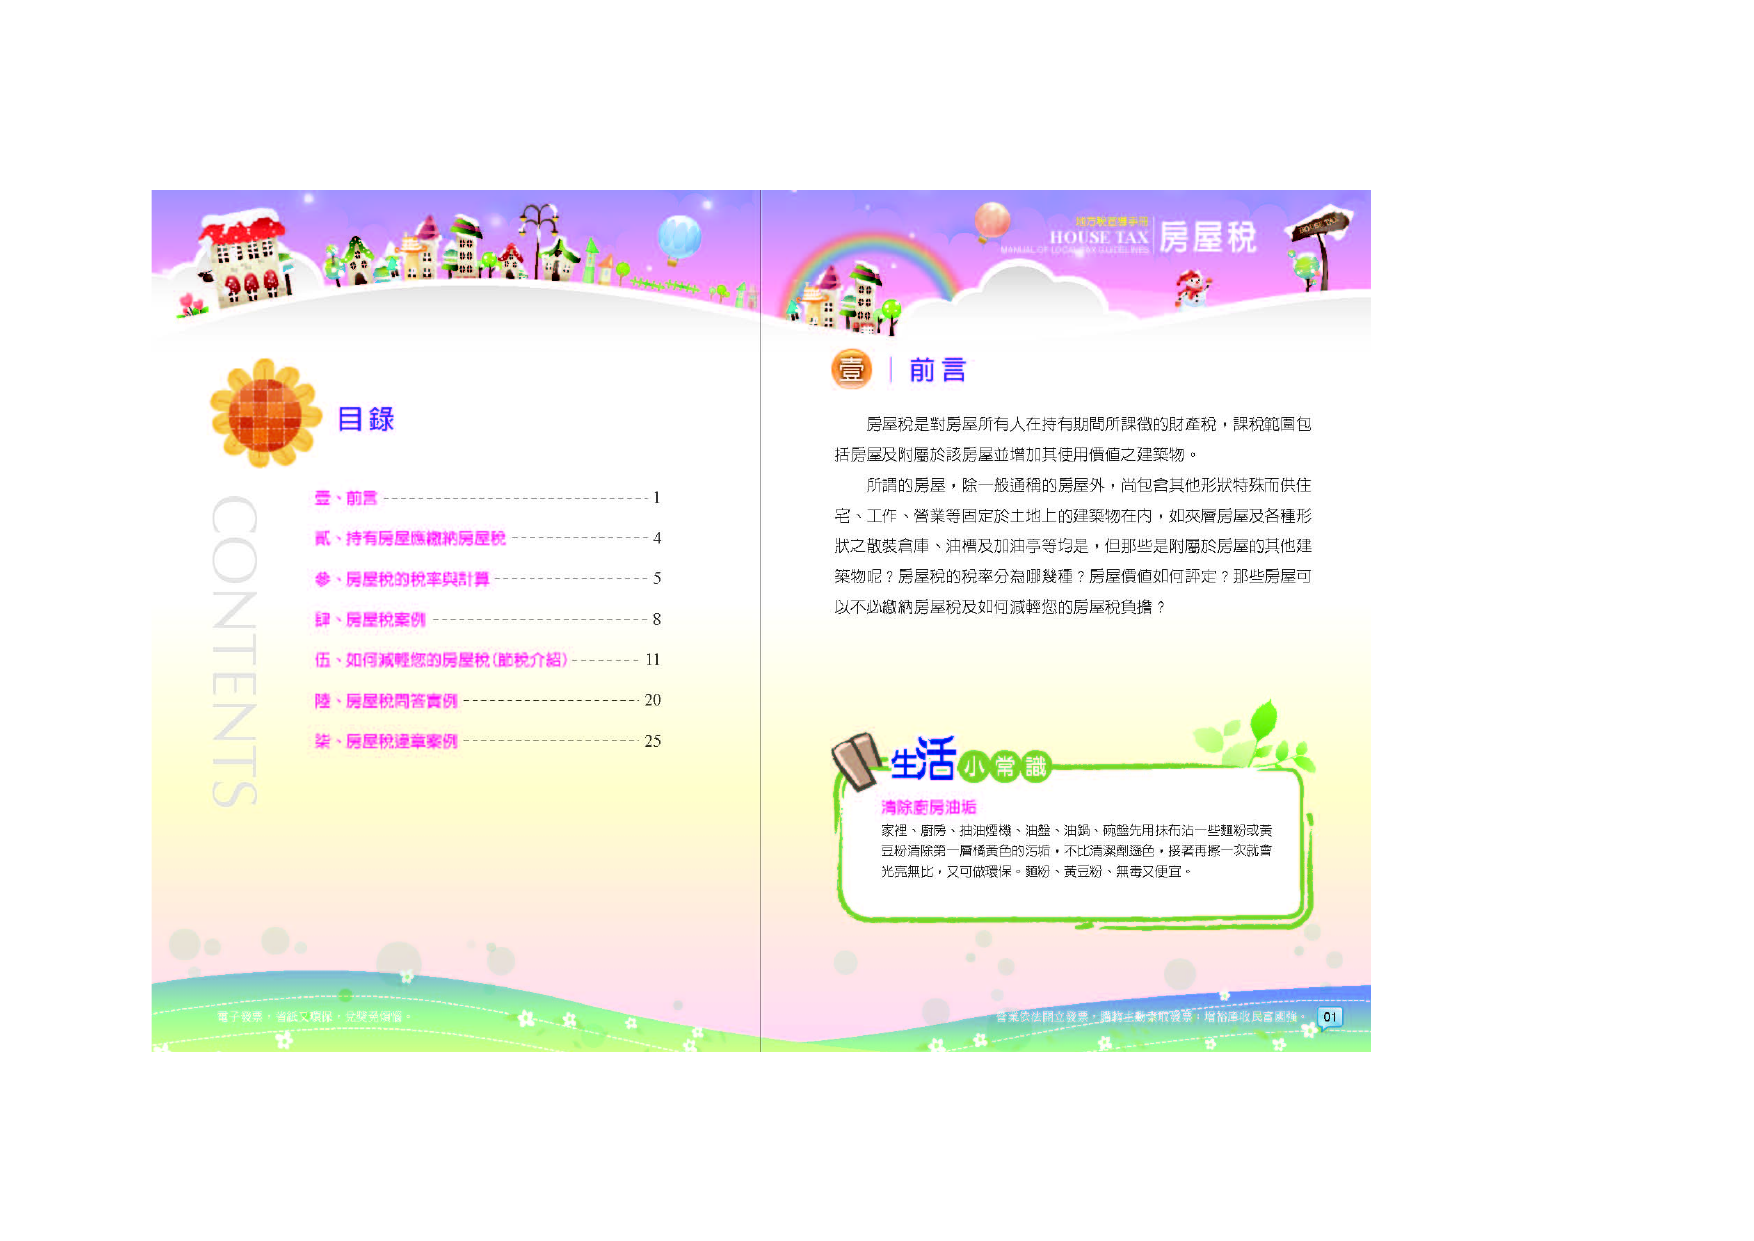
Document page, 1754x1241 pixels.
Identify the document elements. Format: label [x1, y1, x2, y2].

picture [151, 190, 1371, 1052]
